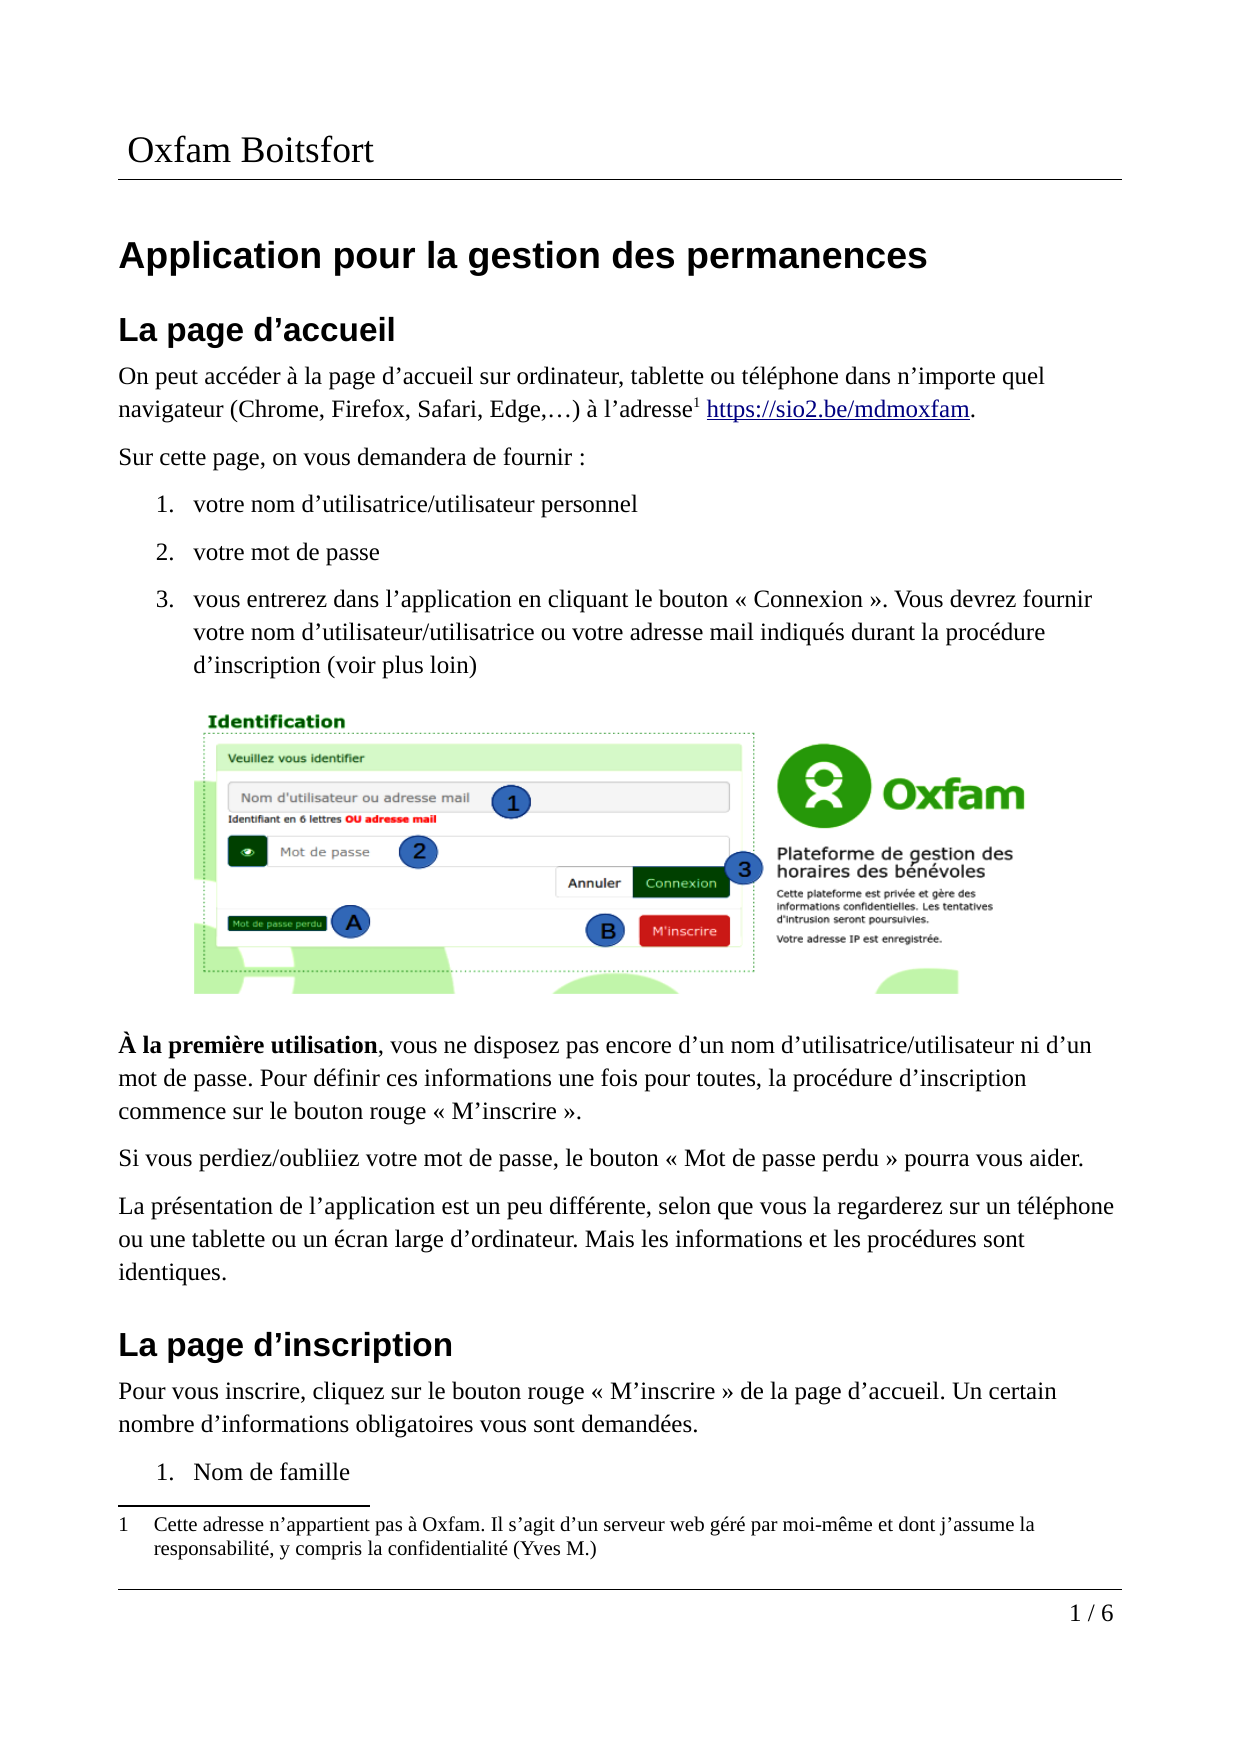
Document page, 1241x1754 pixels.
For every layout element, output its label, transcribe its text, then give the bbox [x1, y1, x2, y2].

subtitle La page d’inscription [118, 1325, 1122, 1364]
text Sur cette page, on vous demandera de fournir : [118, 442, 1122, 470]
text Cette adresse n’appartient pas à Oxfam. Il s’agit d’un serveur web géré par moi-même et dont j’assume la responsabilité, y compris la confidentialité (Yves M.) [118, 1512, 1122, 1560]
list votre nom d’utilisatrice/utilisateur personnel [156, 489, 1122, 518]
list votre mot de passe [156, 537, 1122, 566]
text On peut accéder à la page d’accueil sur ordinateur, tablette ou téléphone dans n’importe quel navigateur (Chrome, Firefox, Safari, Edge,…) à l’adresse https://sio2.be/mdmoxfam. [118, 361, 1122, 423]
subtitle La page d’accueil [118, 310, 1122, 348]
text Pour vous inscrire, cliquez sur le bouton rouge « M’inscrire » de la page d’accueil. Un certain nombre d’informations obligatoires vous sont demandées. [118, 1376, 1122, 1438]
list vous entrerez dans l’application en cliquant le bouton « Connexion ». Vous devrez fournir votre nom d’utilisateur/utilisatrice ou votre adresse mail indiqués durant la procédure d’inscription (voir plus loin) [156, 584, 1122, 679]
text Si vous perdiez/oubliiez votre mot de passe, le bouton « Mot de passe perdu » pourra vous aider. [118, 1143, 1122, 1172]
subtitle Application pour la gestion des permanences [118, 233, 1122, 277]
text À la première utilisation, vous ne disposez pas encore d’un nom d’utilisatrice/utilisateur ni d’un mot de passe. Pour définir ces informations une fois pour toutes, la procédure d’inscription commence sur le bouton rouge « M’inscrire ». [118, 679, 1122, 1124]
text La présentation de l’application est un peu différente, selon que vous la regarderez sur un téléphone ou une tablette ou un écran large d’ordinateur. Mais les informations et les procédures sont identiques. [118, 1191, 1122, 1286]
list Nom de famille [156, 1457, 1122, 1486]
